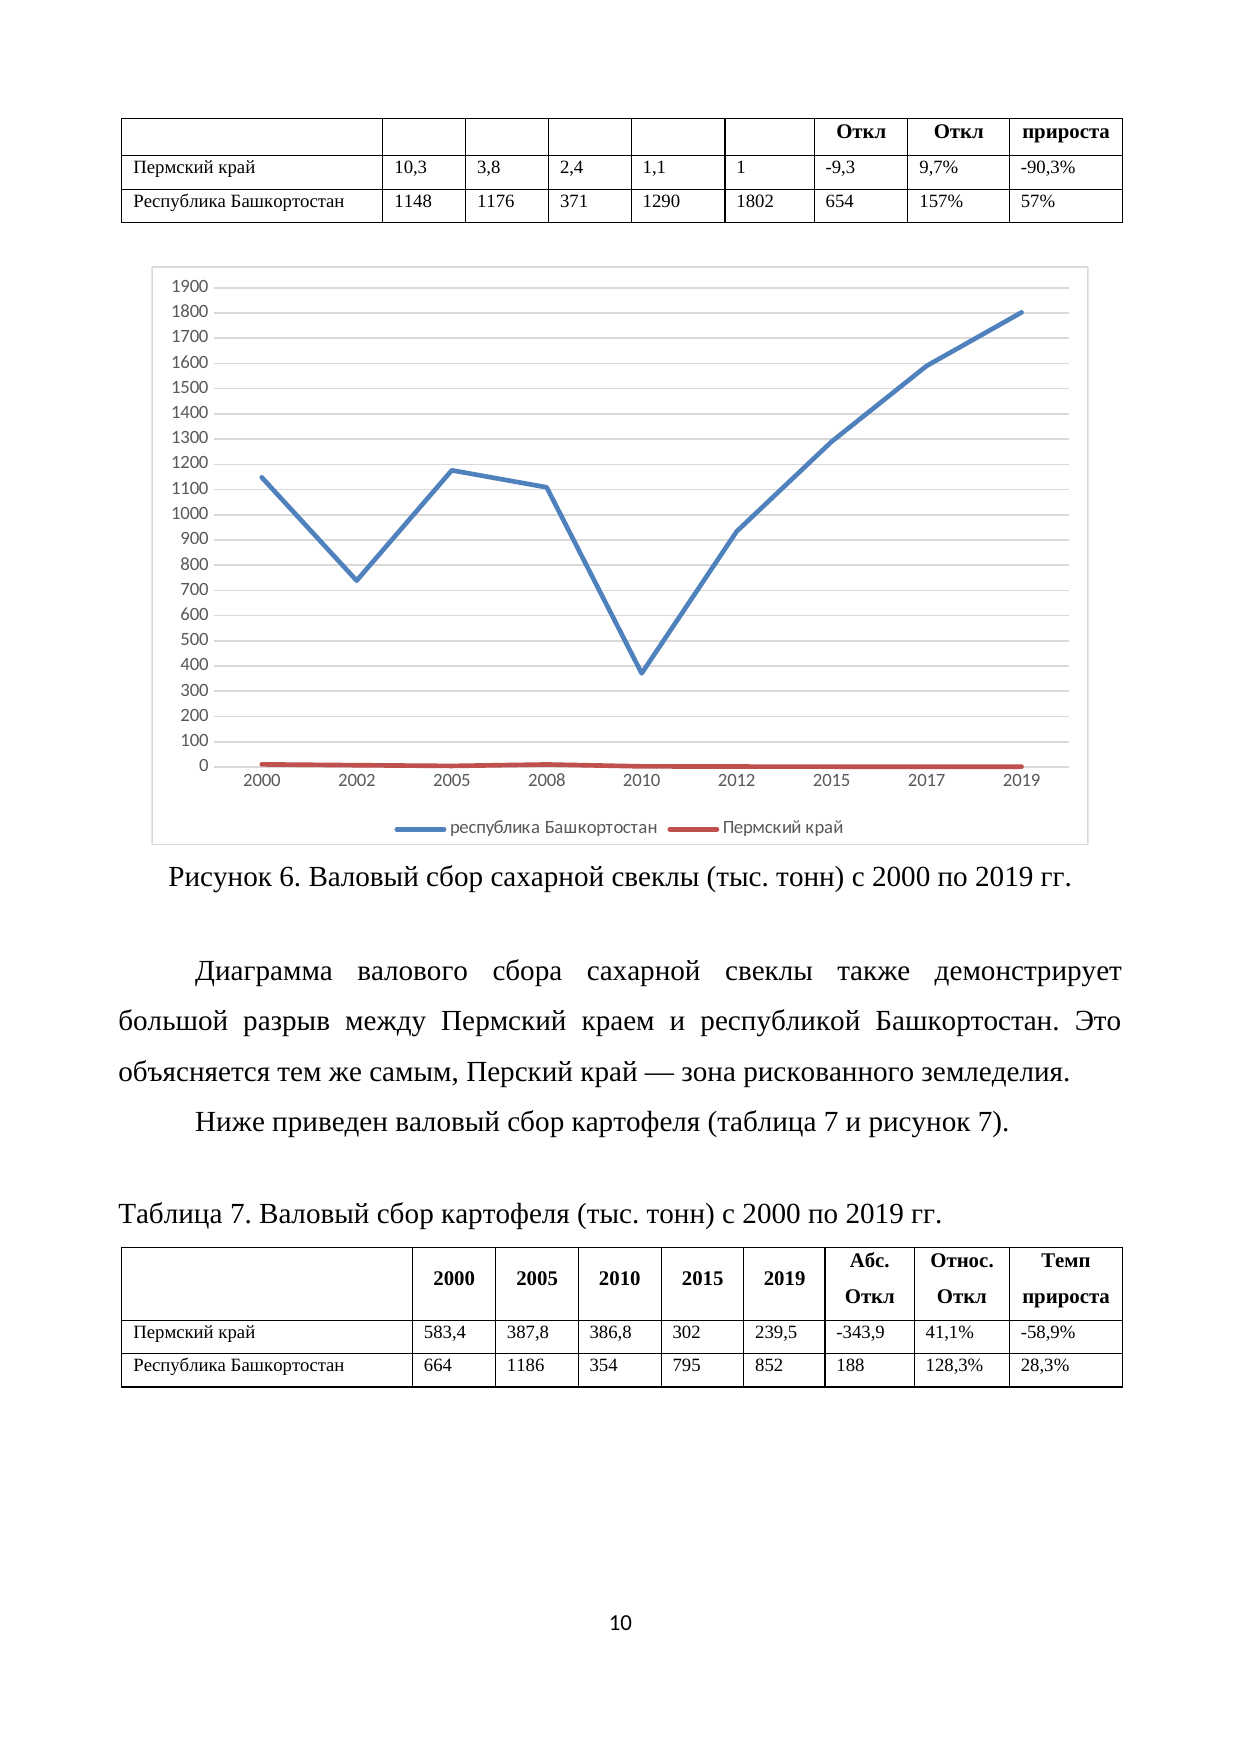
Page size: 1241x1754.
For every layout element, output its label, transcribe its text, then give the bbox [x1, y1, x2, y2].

table_cell 128,3% [915, 1354, 1009, 1386]
text Рисунок 6. Валовый сбор сахарной свеклы (тыс. тонн) с 2000 по 2019 гг. [118, 859, 1122, 893]
table_header Относ. Откл [915, 1248, 1009, 1320]
table_cell Пермский край [122, 156, 382, 188]
table_cell 1802 [726, 190, 814, 222]
table_cell 1186 [496, 1354, 578, 1386]
table_header 2015 [662, 1248, 743, 1320]
table_header 2000 [413, 1248, 495, 1320]
table_header Откл [815, 119, 907, 155]
table_cell -58,9% [1010, 1321, 1122, 1353]
table_cell 302 [662, 1321, 743, 1353]
table_cell 188 [826, 1354, 914, 1386]
table_header 2019 [744, 1248, 824, 1320]
table_cell -9,3 [815, 156, 907, 188]
table_cell 386,8 [579, 1321, 661, 1353]
table_cell 9,7% [908, 156, 1009, 188]
text Таблица 7. Валовый сбор картофеля (тыс. тонн) с 2000 по 2019 гг. [118, 1196, 1122, 1230]
table_cell 2,4 [549, 156, 631, 188]
table_cell 1,1 [632, 156, 724, 188]
table_header [383, 119, 465, 155]
table_cell 157% [908, 190, 1009, 222]
table_cell 239,5 [744, 1321, 824, 1353]
table_cell -90,3% [1010, 156, 1122, 188]
table_header Абс. Откл [826, 1248, 914, 1320]
table_cell 1148 [383, 190, 465, 222]
table_cell 852 [744, 1354, 824, 1386]
table_header Откл [908, 119, 1009, 155]
table_cell 583,4 [413, 1321, 495, 1353]
table_header [122, 119, 382, 155]
table_header [632, 119, 724, 155]
table_cell 795 [662, 1354, 743, 1386]
table_header [122, 1248, 412, 1320]
table_cell 664 [413, 1354, 495, 1386]
table_cell 10,3 [383, 156, 465, 188]
table_cell 654 [815, 190, 907, 222]
table_header Темп прироста [1010, 1248, 1122, 1320]
text Ниже приведен валовый сбор картофеля (таблица 7 и рисунок 7). [118, 1104, 1122, 1137]
table_cell 387,8 [496, 1321, 578, 1353]
table_header прироста [1010, 119, 1122, 155]
table_header 2005 [496, 1248, 578, 1320]
table_cell 1290 [632, 190, 724, 222]
text Диаграмма валового сбора сахарной свеклы также демонстрирует большой разрыв между Пермский краем и республикой Башкортостан. Это объясняется тем же самым, Перский край — зона рискованного земледелия. [118, 953, 1122, 1087]
table_cell 57% [1010, 190, 1122, 222]
table_cell 354 [579, 1354, 661, 1386]
table_header [549, 119, 631, 155]
table_cell 1 [726, 156, 814, 188]
table_cell 41,1% [915, 1321, 1009, 1353]
table_cell Республика Башкортостан [122, 1354, 412, 1386]
table_cell Республика Башкортостан [122, 190, 382, 222]
table_cell 28,3% [1010, 1354, 1122, 1386]
table_cell 3,8 [466, 156, 548, 188]
table_header [466, 119, 548, 155]
table_cell 1176 [466, 190, 548, 222]
table_cell 371 [549, 190, 631, 222]
table_header 2010 [579, 1248, 661, 1320]
table_header [726, 119, 814, 155]
table_cell Пермский край [122, 1321, 412, 1353]
table_cell -343,9 [826, 1321, 914, 1353]
